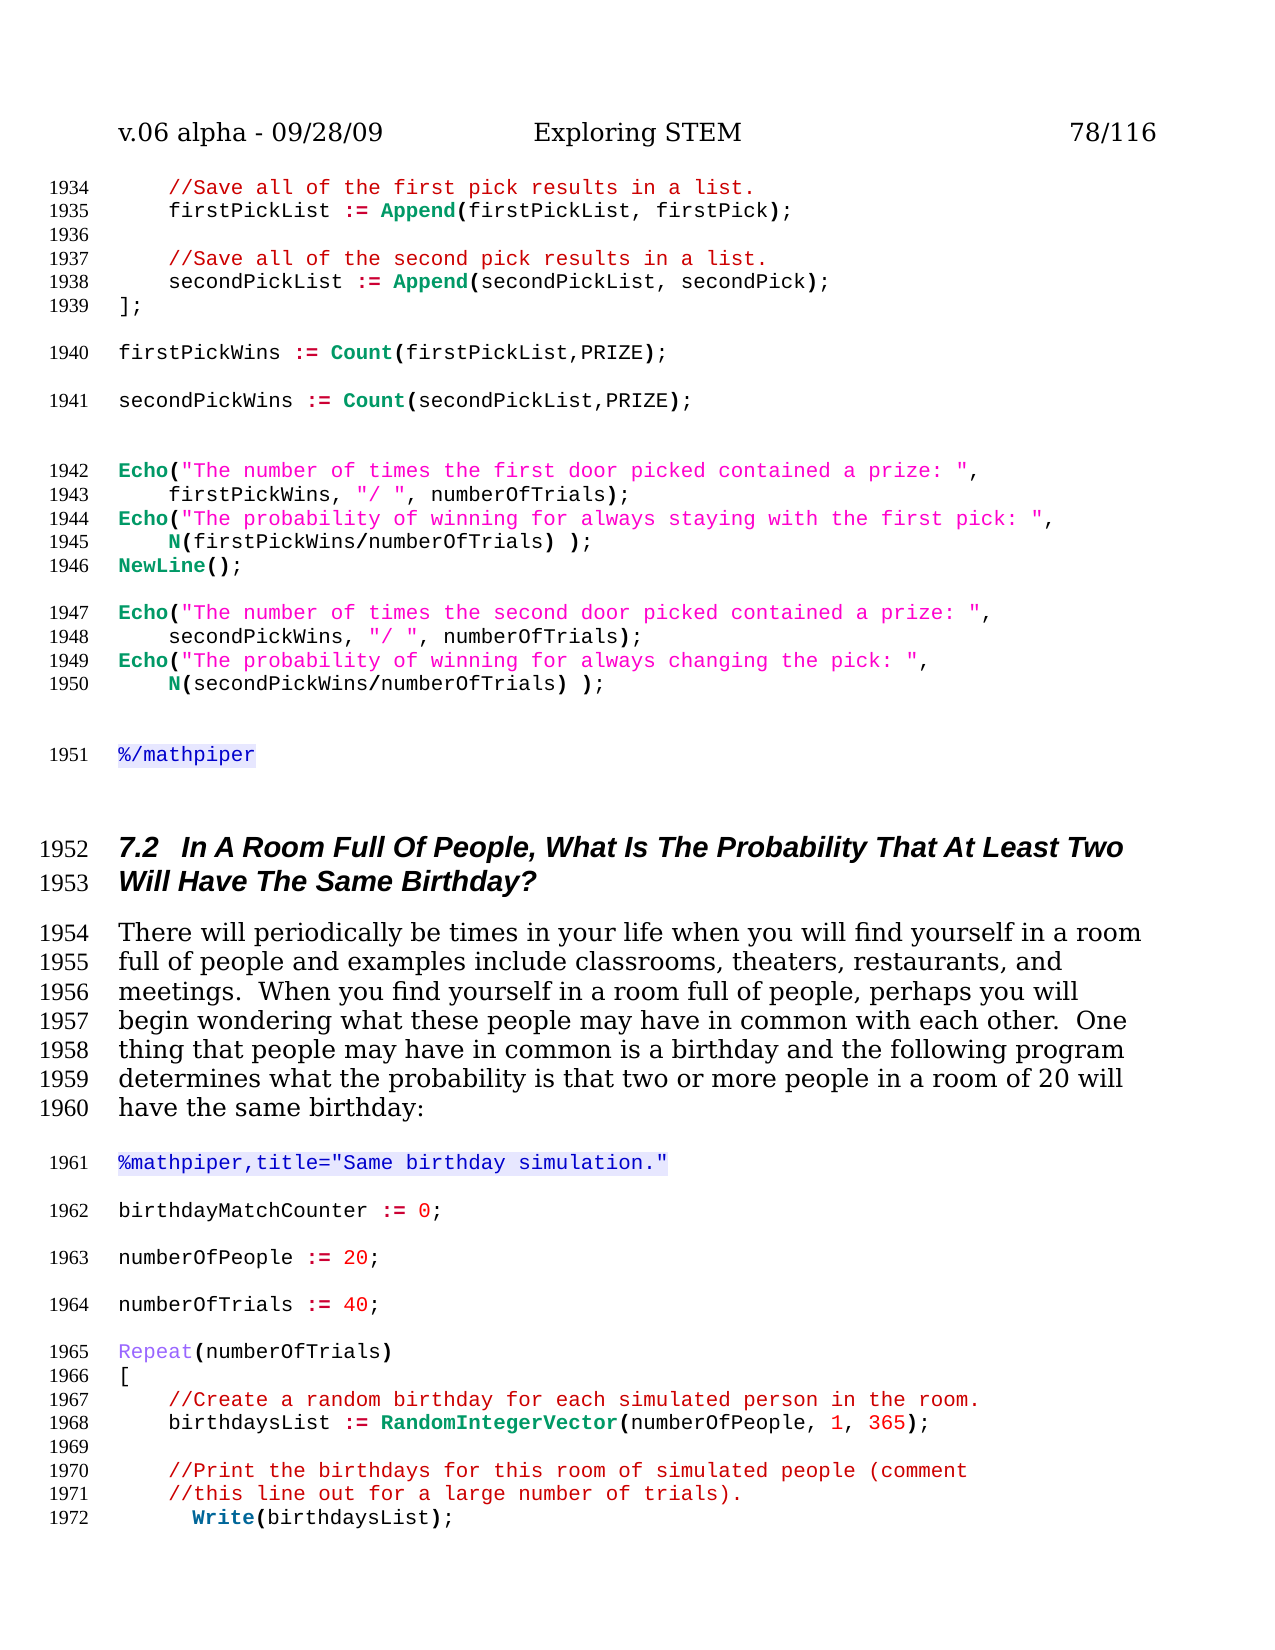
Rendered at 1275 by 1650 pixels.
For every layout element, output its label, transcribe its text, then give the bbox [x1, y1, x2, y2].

text [ [118, 1365, 1157, 1389]
text firstPickList := Append(firstPickList, firstPick); [118, 200, 1157, 224]
text //Print the birthdays for this room of simulated people (comment [118, 1460, 1157, 1483]
text //Save all of the first pick results in a list. [118, 177, 1157, 200]
text Echo("The probability of winning for always changing the pick: ", [118, 650, 1157, 673]
text Echo("The number of times the first door picked contained a prize: ", [118, 461, 1157, 484]
text //this line out for a large number of trials). [118, 1483, 1157, 1507]
text secondPickWins := Count(secondPickList,PRIZE); [118, 389, 1157, 413]
text Echo("The number of times the second door picked contained a prize: ", [118, 602, 1157, 626]
text secondPickList := Append(secondPickList, secondPick); [118, 271, 1157, 295]
text //Create a random birthday for each simulated person in the room. [118, 1389, 1157, 1412]
text numberOfPeople := 20; [118, 1247, 1157, 1271]
text //Save all of the second pick results in a list. [118, 248, 1157, 271]
text Echo("The probability of winning for always staying with the first pick: ", [118, 508, 1157, 531]
text numberOfTrials := 40; [118, 1294, 1157, 1318]
text N(firstPickWins/numberOfTrials) ); [118, 531, 1157, 555]
text birthdaysList := RandomIntegerVector(numberOfPeople, 1, 365); [118, 1412, 1157, 1436]
text N(secondPickWins/numberOfTrials) ); [118, 673, 1157, 697]
text NewLine(); [118, 555, 1157, 579]
text firstPickWins := Count(firstPickList,PRIZE); [118, 342, 1157, 366]
text firstPickWins, "/ ", numberOfTrials); [118, 484, 1157, 508]
text %/mathpiper [118, 744, 1157, 768]
text Repeat(numberOfTrials) [118, 1341, 1157, 1365]
text secondPickWins, "/ ", numberOfTrials); [118, 626, 1157, 650]
text birthdayMatchCounter := 0; [118, 1199, 1157, 1223]
subtitle In A Room Full Of People, What Is The Probability That At Least Two Will Have The Same Birthday? [118, 830, 1157, 897]
text Write(birthdaysList); [118, 1507, 1157, 1531]
text %mathpiper,title="Same birthday simulation." [118, 1152, 1157, 1176]
text There will periodically be times in your life when you will find yourself in a room full of people and examples include classrooms, theaters, restaurants, and meetings. When you find yourself in a room full of people, perhaps you will begin wondering what these people may have in common with each other. One thing that people may have in common is a birthday and the following program determines what the probability is that two or more people in a room of 20 will have the same birthday: [118, 918, 1157, 1123]
text ]; [118, 295, 1157, 319]
